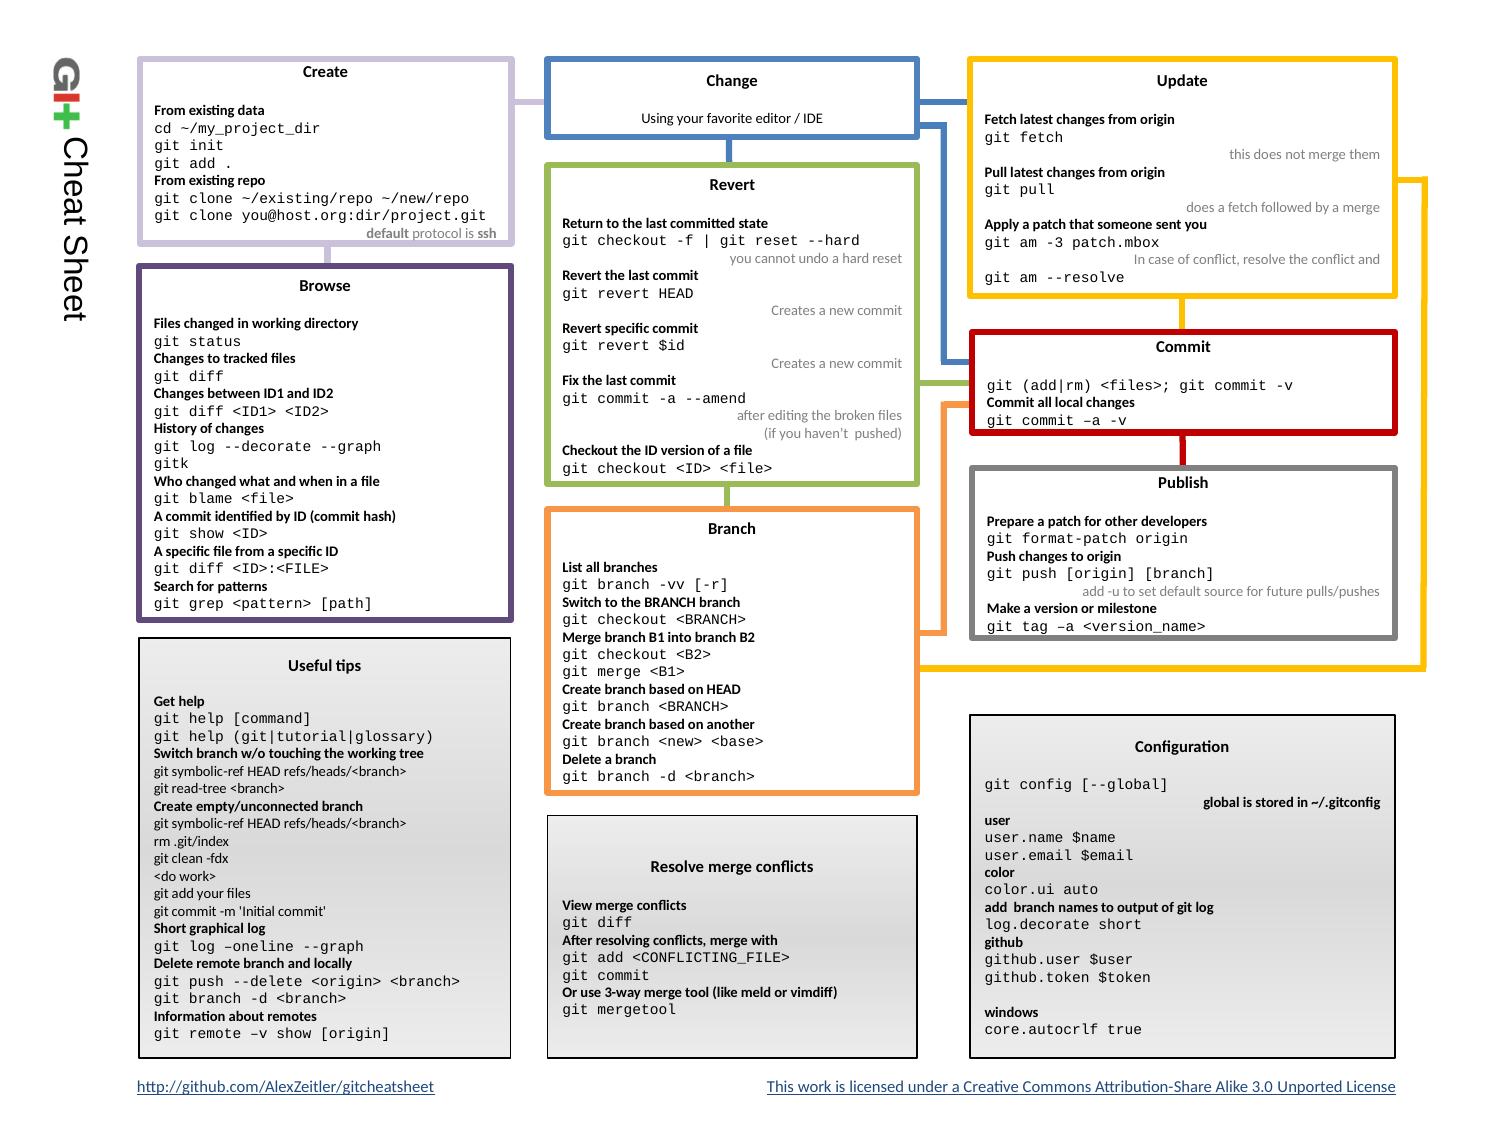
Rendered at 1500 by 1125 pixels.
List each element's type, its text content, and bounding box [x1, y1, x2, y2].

text_box Create From existing data cd ~/my_project_dir git init git add . From existing repo git clone ~/existing/repo ~/new/repo git clone you@host.org:dir/project.git default protocol is ssh [139, 58, 512, 244]
text_box Publish Prepare a patch for other developers git format-patch origin Push changes to origin git push [origin] [branch] add -u to set default source for future pulls/pushes Make a version or milestone git tag –a <version_name> [972, 467, 1395, 639]
text_box This work is licensed under a Creative Commons Attribution-Share Alike 3.0 Unported License [744, 1068, 1411, 1104]
text_box Configuration git config [--global] global is stored in ~/.gitconfig user user.name $name user.email $email color color.ui auto add branch names to output of git log log.decorate short github github.user $user github.token $token windows core.autocrlf true [969, 715, 1395, 1058]
text_box Update Fetch latest changes from origin git fetch this does not merge them Pull latest changes from origin git pull does a fetch followed by a merge Apply a patch that someone sent you git am -3 patch.mbox In case of conflict, resolve the conflict and git am --resolve [969, 58, 1395, 297]
text_box Change Using your favorite editor / IDE [547, 58, 917, 138]
text_box Useful tips Get help git help [command] git help (git|tutorial|glossary) Switch branch w/o touching the working tree git symbolic-ref HEAD refs/heads/<branch> git read-tree <branch> Create empty/unconnected branch git symbolic-ref HEAD refs/heads/<branch> rm .git/index git clean -fdx <do work> git add your files git commit -m 'Initial commit' Short graphical log git log –oneline --graph Delete remote branch and locally git push --delete <origin> <branch> git branch -d <branch> Information about remotes git remote –v show [origin] [139, 637, 511, 1059]
text_box http://github.com/AlexZeitler/gitcheatsheet [122, 1068, 568, 1104]
text_box Cheat Sheet [35, 112, 106, 337]
picture [53, 57, 80, 112]
text_box Branch List all branches git branch -vv [-r] Switch to the BRANCH branch git checkout <BRANCH> Merge branch B1 into branch B2 git checkout <B2> git merge <B1> Create branch based on HEAD git branch <BRANCH> Create branch based on another git branch <new> <base> Delete a branch git branch -d <branch> [547, 509, 917, 793]
text_box Commit git (add|rm) <files>; git commit -v Commit all local changes git commit –a -v [972, 331, 1395, 433]
text_box Browse Files changed in working directory git status Changes to tracked files git diff Changes between ID1 and ID2 git diff <ID1> <ID2> History of changes git log --decorate --graph gitk Who changed what and when in a file git blame <file> A commit identified by ID (commit hash) git show <ID> A specific file from a specific ID git diff <ID>:<FILE> Search for patterns git grep <pattern> [path] [139, 265, 512, 621]
text_box Resolve merge conflicts View merge conflicts git diff After resolving conflicts, merge with git add <CONFLICTING_FILE> git commit Or use 3-way merge tool (like meld or vimdiff) git mergetool [547, 815, 917, 1058]
text_box Revert Return to the last committed state git checkout -f | git reset --hard you cannot undo a hard reset Revert the last commit git revert HEAD Creates a new commit Revert specific commit git revert $id Creates a new commit Fix the last commit git commit -a --amend after editing the broken files (if you haven’t pushed) Checkout the ID version of a file git checkout <ID> <file> [547, 165, 917, 485]
